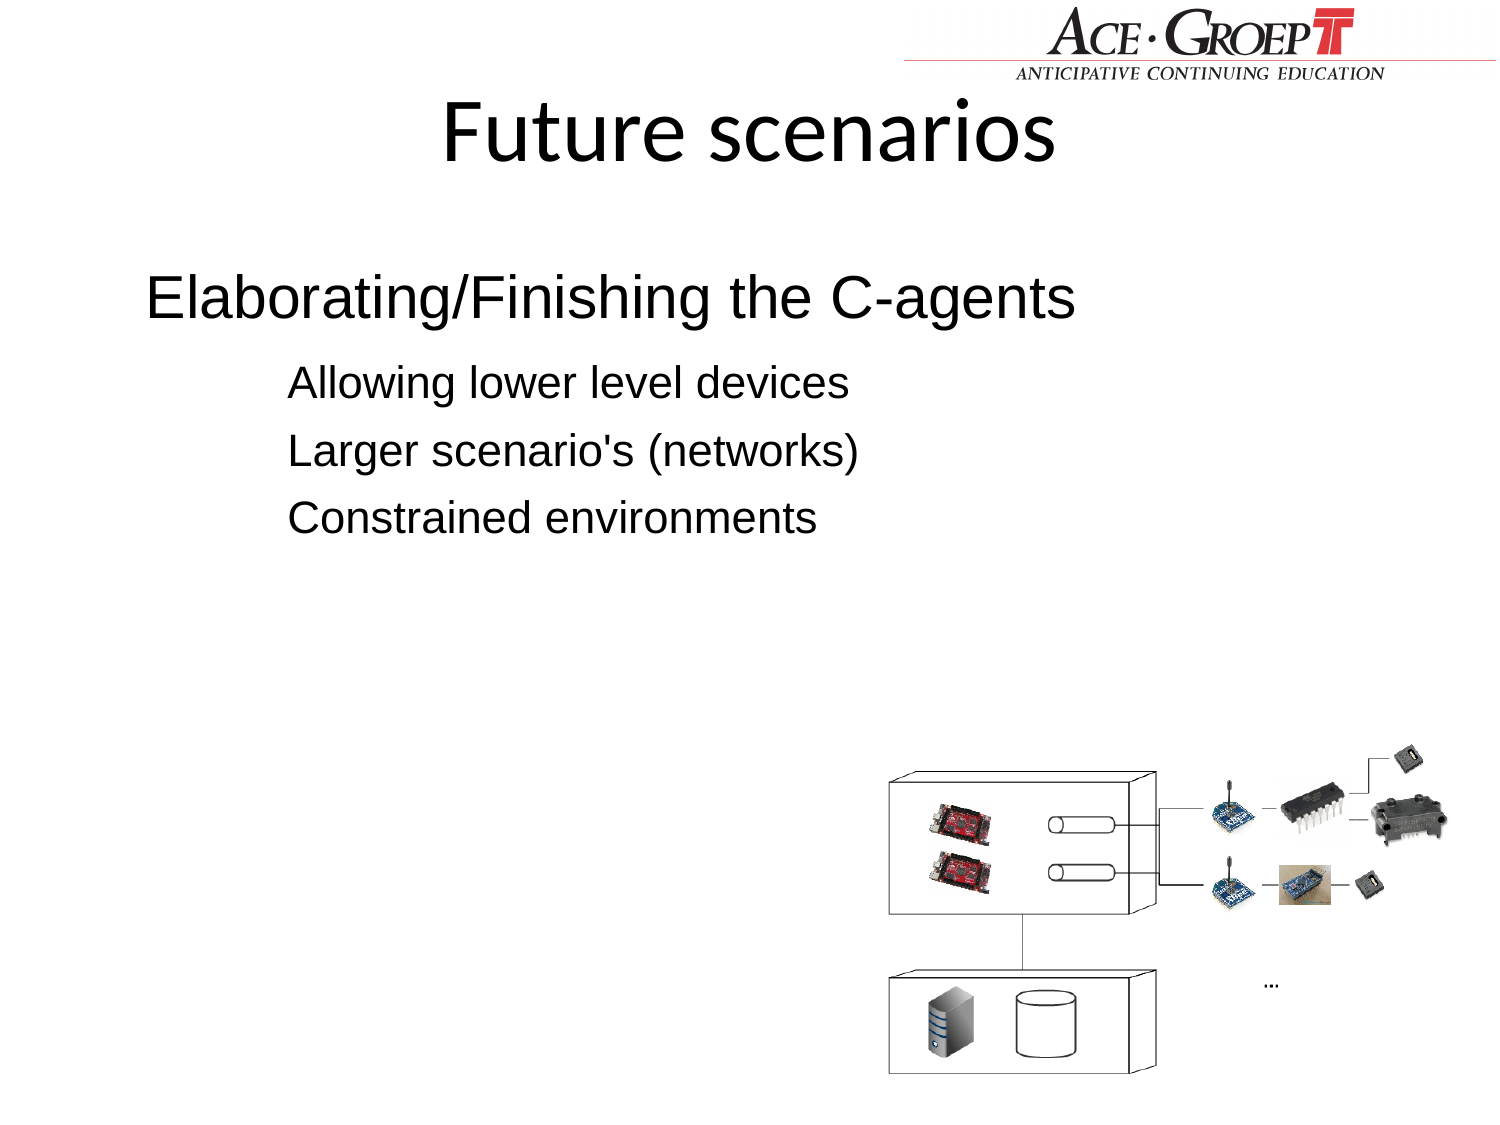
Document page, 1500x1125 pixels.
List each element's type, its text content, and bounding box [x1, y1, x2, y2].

picture [904, 7, 1496, 80]
list Elaborating/Finishing the C-agents Allowing lower level devices Larger scenario's (networks) Constrained environments [75, 263, 1425, 916]
picture [881, 723, 1473, 1089]
title Future scenarios [75, 44, 1425, 233]
